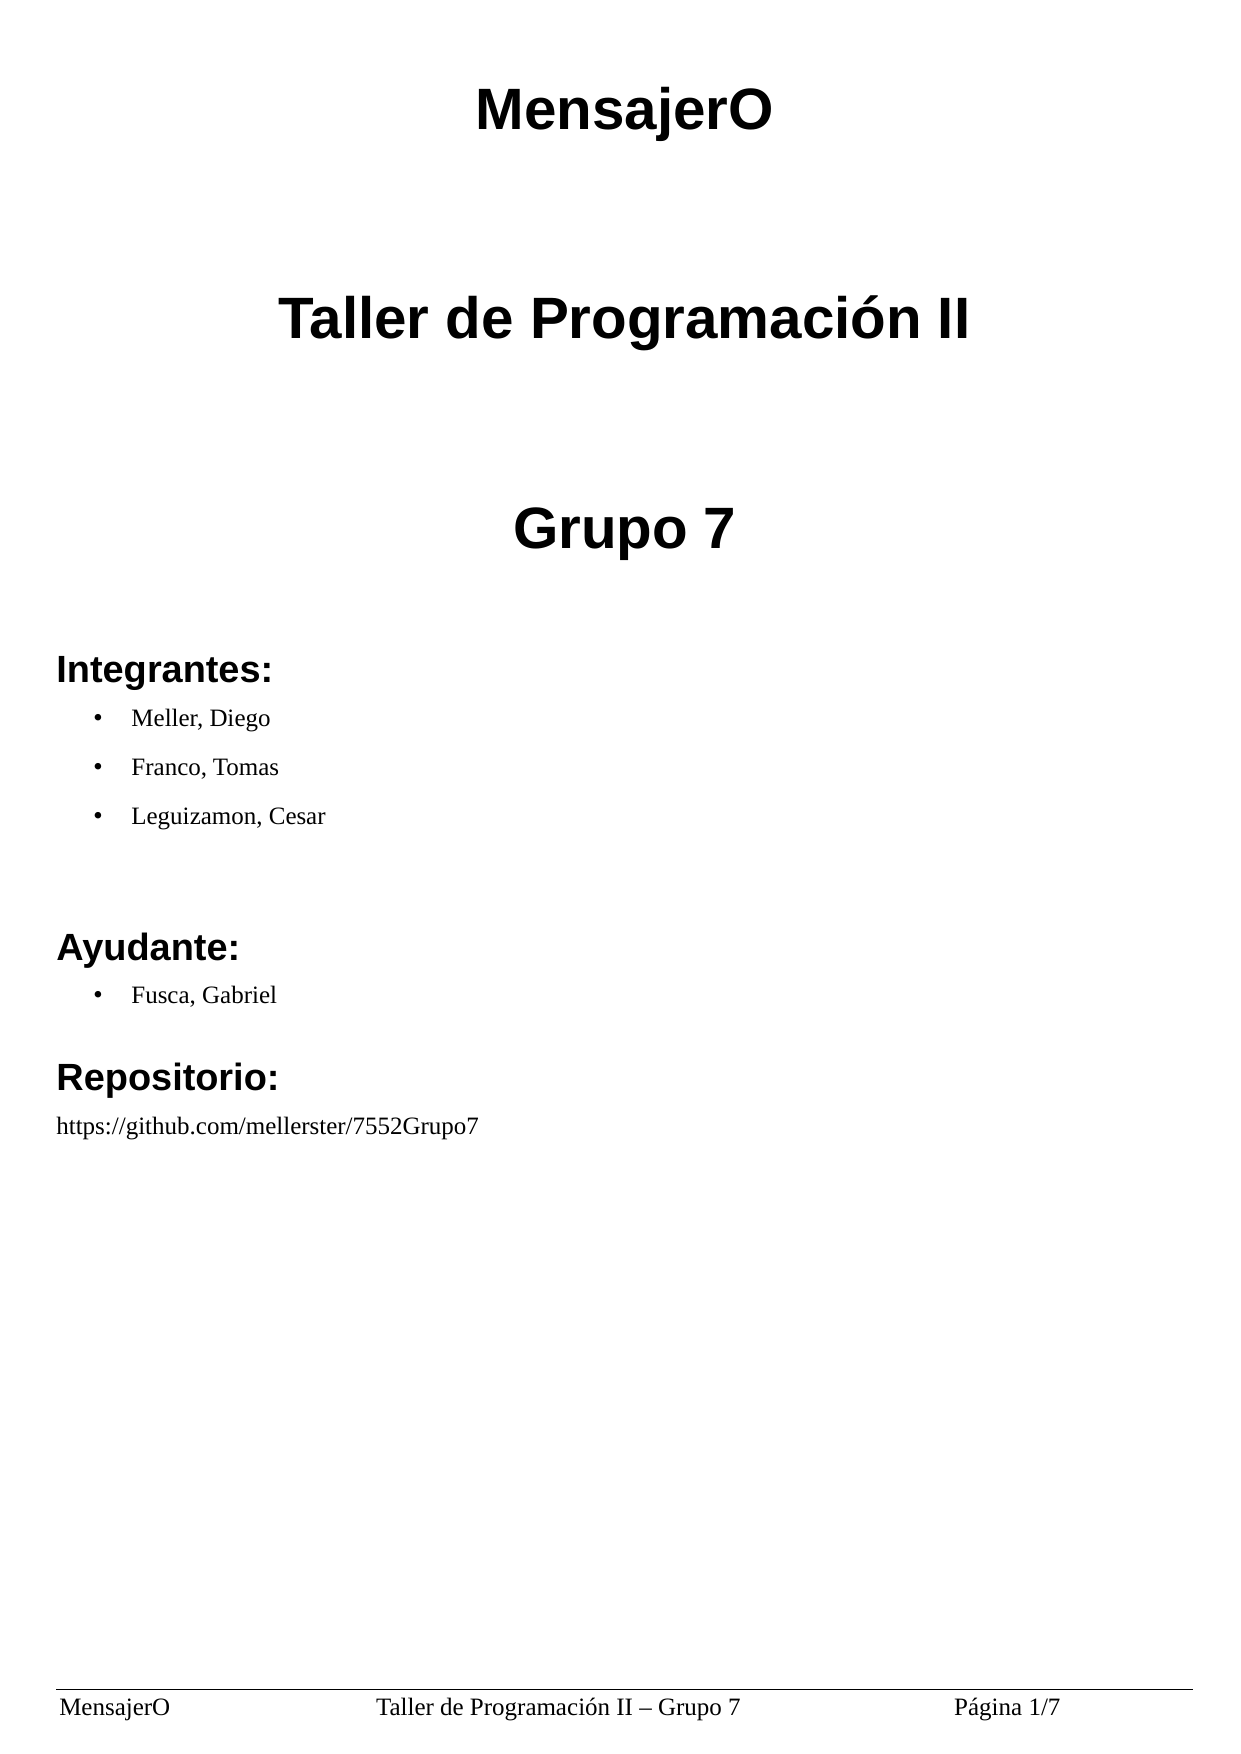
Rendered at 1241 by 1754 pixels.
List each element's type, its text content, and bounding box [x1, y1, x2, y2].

title Grupo 7 [56, 493, 1193, 560]
list Fusca, Gabriel [94, 981, 1193, 1009]
subtitle Integrantes: [56, 647, 1193, 691]
title Taller de Programación II [56, 284, 1193, 351]
list Franco, Tomas [94, 752, 1193, 781]
list Leguizamon, Cesar [94, 801, 1193, 830]
list Meller, Diego [94, 703, 1193, 732]
subtitle Repositorio: [56, 1054, 1193, 1098]
title MensajerO [56, 75, 1193, 142]
text https://github.com/mellerster/7552Grupo7 [56, 1111, 1193, 1139]
subtitle Ayudante: [56, 924, 1193, 968]
